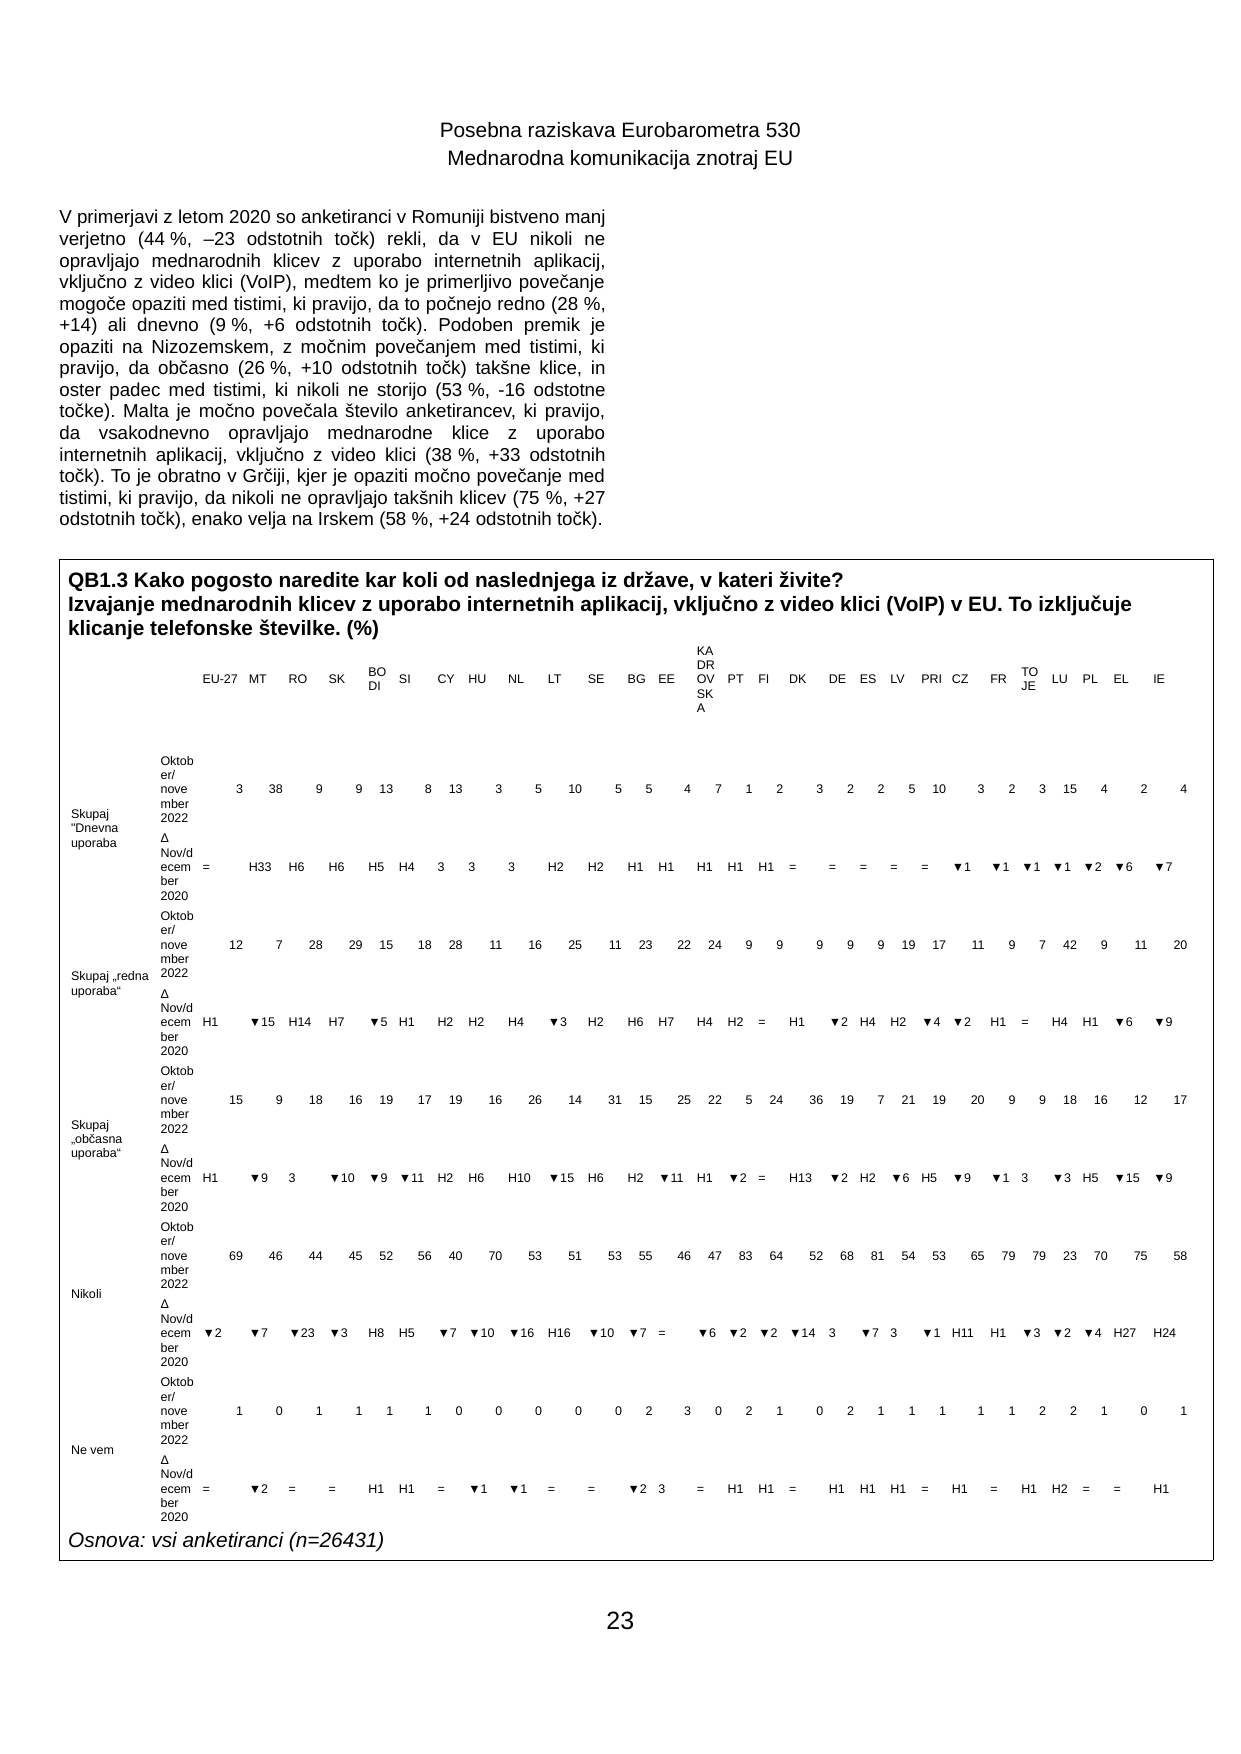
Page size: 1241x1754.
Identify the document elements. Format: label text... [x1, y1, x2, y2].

table_cell 11 [465, 906, 505, 983]
table_cell ▼1 [465, 1450, 505, 1527]
table_cell 13 [434, 750, 465, 828]
table_cell 58 [1150, 1217, 1190, 1294]
table_cell ▼7 [1150, 828, 1190, 906]
table_cell Н1 [725, 1450, 755, 1527]
table_cell 28 [285, 906, 325, 983]
table_cell 9 [786, 906, 826, 983]
table_cell Н1 [786, 984, 826, 1061]
table_cell ▼9 [365, 1139, 396, 1217]
table_cell = [694, 1450, 724, 1527]
table_cell 12 [199, 906, 246, 983]
table_header FR [987, 640, 1018, 718]
table_cell 16 [465, 1061, 505, 1139]
table_cell [285, 718, 325, 750]
table_cell 0 [465, 1372, 505, 1450]
table_cell Н4 [396, 828, 434, 906]
table_header BODI [365, 640, 396, 718]
table_header EL [1110, 640, 1150, 718]
table_cell [857, 718, 887, 750]
table_cell = [434, 1450, 465, 1527]
table_cell 1 [1080, 1372, 1110, 1450]
table_cell Н1 [987, 1294, 1018, 1372]
table_cell 64 [755, 1217, 786, 1294]
table_cell = [325, 1450, 365, 1527]
table_cell = [199, 1450, 246, 1527]
table_cell [199, 718, 246, 750]
table_cell ▼7 [625, 1294, 655, 1372]
table_cell Н1 [755, 1450, 786, 1527]
table_cell ▼11 [396, 1139, 434, 1217]
table_cell [68, 718, 157, 750]
table_cell Δ Nov/december 2020 [158, 1294, 199, 1372]
table_cell 9 [857, 906, 887, 983]
table_cell ▼9 [949, 1139, 987, 1217]
table_cell [694, 718, 724, 750]
table_cell Н1 [725, 828, 755, 906]
table_cell 16 [325, 1061, 365, 1139]
table_cell 9 [987, 1061, 1018, 1139]
table_cell ▼6 [1110, 828, 1150, 906]
table_header MT [246, 640, 285, 718]
table_cell Н1 [1018, 1450, 1049, 1527]
table_cell ▼1 [1049, 828, 1079, 906]
table_cell 9 [725, 906, 755, 983]
table_cell = [655, 1294, 694, 1372]
table_cell ▼3 [325, 1294, 365, 1372]
table_cell ▼2 [755, 1294, 786, 1372]
table_cell [505, 718, 545, 750]
table_cell 9 [755, 906, 786, 983]
table_cell 10 [918, 750, 949, 828]
table_header SE [585, 640, 624, 718]
table_cell 4 [1080, 750, 1110, 828]
table_header EU-27 [199, 640, 246, 718]
table_cell [158, 718, 199, 750]
table_header PRI [918, 640, 949, 718]
table_cell ▼2 [246, 1450, 285, 1527]
table_header RO [285, 640, 325, 718]
table_cell 23 [625, 906, 655, 983]
table_cell 2 [1018, 1372, 1049, 1450]
table_cell [826, 718, 857, 750]
table_cell 70 [1080, 1217, 1110, 1294]
table_cell Н33 [246, 828, 285, 906]
table_cell = [199, 828, 246, 906]
table_cell Н2 [725, 984, 755, 1061]
table_cell 46 [246, 1217, 285, 1294]
table_cell 3 [434, 828, 465, 906]
table_cell 2 [1110, 750, 1150, 828]
table_cell 25 [545, 906, 585, 983]
table_cell [918, 718, 949, 750]
table_cell 26 [505, 1061, 545, 1139]
table_cell 3 [887, 1294, 918, 1372]
table_cell ▼6 [887, 1139, 918, 1217]
table_cell Skupaj "Dnevna uporaba [68, 750, 157, 906]
table_cell 31 [585, 1061, 624, 1139]
table_cell 24 [694, 906, 724, 983]
table_header [158, 640, 199, 718]
table_cell ▼14 [786, 1294, 826, 1372]
table_cell 2 [1049, 1372, 1079, 1450]
table_cell 47 [694, 1217, 724, 1294]
table_cell Н1 [987, 984, 1018, 1061]
table_cell 14 [545, 1061, 585, 1139]
table_cell [1018, 718, 1049, 750]
table_cell 18 [396, 906, 434, 983]
table_cell 0 [505, 1372, 545, 1450]
table_cell 22 [694, 1061, 724, 1139]
table_cell Н1 [755, 828, 786, 906]
table_cell [887, 718, 918, 750]
table_cell 3 [949, 750, 987, 828]
table_cell 1 [918, 1372, 949, 1450]
table_cell = [585, 1450, 624, 1527]
table_cell ▼2 [725, 1294, 755, 1372]
table_cell Δ Nov/december 2020 [158, 984, 199, 1061]
table_cell 7 [857, 1061, 887, 1139]
table_cell ▼1 [1018, 828, 1049, 906]
table_cell 3 [465, 750, 505, 828]
table_cell ▼16 [505, 1294, 545, 1372]
table_cell [786, 718, 826, 750]
table_cell Δ Nov/december 2020 [158, 828, 199, 906]
table_cell ▼2 [949, 984, 987, 1061]
table_cell 3 [1018, 1139, 1049, 1217]
table_cell ▼5 [365, 984, 396, 1061]
table_cell = [987, 1450, 1018, 1527]
table_cell 19 [887, 906, 918, 983]
table_cell 9 [1018, 1061, 1049, 1139]
table_cell [625, 718, 655, 750]
table_cell = [918, 1450, 949, 1527]
table_cell 3 [655, 1372, 694, 1450]
table_cell 1 [1150, 1372, 1190, 1450]
table_cell [949, 718, 987, 750]
table_cell ▼9 [246, 1139, 285, 1217]
table_header LT [545, 640, 585, 718]
table_cell [755, 718, 786, 750]
table_cell Н1 [694, 828, 724, 906]
table_cell 28 [434, 906, 465, 983]
table_cell 9 [826, 906, 857, 983]
table_cell Н2 [887, 984, 918, 1061]
table_cell Н14 [285, 984, 325, 1061]
table_cell 9 [246, 1061, 285, 1139]
table_cell 3 [655, 1450, 694, 1527]
table_cell ▼1 [949, 828, 987, 906]
table_cell Oktober/november 2022 [158, 1217, 199, 1294]
table_cell Н1 [826, 1450, 857, 1527]
table_cell = [1080, 1450, 1110, 1527]
table_cell 21 [887, 1061, 918, 1139]
table_cell ▼1 [505, 1450, 545, 1527]
table_cell Н4 [505, 984, 545, 1061]
table_cell 2 [826, 1372, 857, 1450]
table_cell 36 [786, 1061, 826, 1139]
table_cell 17 [396, 1061, 434, 1139]
table_header BG [625, 640, 655, 718]
table_cell 5 [887, 750, 918, 828]
table_cell 1 [887, 1372, 918, 1450]
table_cell Н1 [625, 828, 655, 906]
table_cell Oktober/november 2022 [158, 1372, 199, 1450]
table_cell 9 [987, 906, 1018, 983]
table_cell Н1 [949, 1450, 987, 1527]
table_cell 11 [585, 906, 624, 983]
table_cell 20 [949, 1061, 987, 1139]
table_cell Н2 [465, 984, 505, 1061]
table_cell Н1 [365, 1450, 396, 1527]
table_cell = [755, 984, 786, 1061]
table_cell 16 [505, 906, 545, 983]
table_cell 38 [246, 750, 285, 828]
table_cell [365, 718, 396, 750]
table_cell Н6 [285, 828, 325, 906]
table_cell ▼2 [1049, 1294, 1079, 1372]
table_cell 9 [285, 750, 325, 828]
table_cell ▼2 [1080, 828, 1110, 906]
table_cell ▼2 [725, 1139, 755, 1217]
table_cell Н1 [199, 1139, 246, 1217]
table_cell 17 [918, 906, 949, 983]
table_cell [987, 718, 1018, 750]
table_cell 1 [285, 1372, 325, 1450]
table_cell ▼9 [1150, 984, 1190, 1061]
table_cell Н2 [1049, 1450, 1079, 1527]
table_cell 8 [396, 750, 434, 828]
table_cell Н5 [918, 1139, 949, 1217]
table_cell 53 [505, 1217, 545, 1294]
text Osnova: vsi anketiranci (n=26431) [68, 1527, 1204, 1551]
table_cell 0 [545, 1372, 585, 1450]
table_cell 2 [826, 750, 857, 828]
table_cell Oktober/november 2022 [158, 750, 199, 828]
table_cell 19 [826, 1061, 857, 1139]
table_cell Н1 [694, 1139, 724, 1217]
table_header EE [655, 640, 694, 718]
table_cell Н1 [396, 984, 434, 1061]
table_cell Н11 [949, 1294, 987, 1372]
text QB1.3 Kako pogosto naredite kar koli od naslednjega iz države, v kateri živite? [68, 568, 1204, 592]
table_cell 9 [325, 750, 365, 828]
table_cell 22 [655, 906, 694, 983]
table_cell = [786, 1450, 826, 1527]
table_header HU [465, 640, 505, 718]
table_cell Н4 [1049, 984, 1079, 1061]
table_cell Н27 [1110, 1294, 1150, 1372]
table_cell 4 [1150, 750, 1190, 828]
table_cell 7 [1018, 906, 1049, 983]
table_cell ▼3 [1018, 1294, 1049, 1372]
table_cell ▼4 [918, 984, 949, 1061]
table_cell ▼6 [1110, 984, 1150, 1061]
table_cell ▼1 [918, 1294, 949, 1372]
table_cell 3 [465, 828, 505, 906]
table_cell 12 [1110, 1061, 1150, 1139]
table_cell Н10 [505, 1139, 545, 1217]
table_cell Н1 [396, 1450, 434, 1527]
table_cell = [755, 1139, 786, 1217]
table_header IE [1150, 640, 1190, 718]
table_cell 65 [949, 1217, 987, 1294]
table_header CZ [949, 640, 987, 718]
table_cell = [545, 1450, 585, 1527]
table_cell [1110, 718, 1150, 750]
table_cell Н4 [694, 984, 724, 1061]
table_cell ▼4 [1080, 1294, 1110, 1372]
table_cell 3 [826, 1294, 857, 1372]
table_cell ▼10 [585, 1294, 624, 1372]
table_header PT [725, 640, 755, 718]
table_cell Н1 [1080, 984, 1110, 1061]
table_cell 15 [625, 1061, 655, 1139]
table_cell 3 [505, 828, 545, 906]
table_cell 5 [505, 750, 545, 828]
table_cell Н16 [545, 1294, 585, 1372]
table_cell ▼15 [246, 984, 285, 1061]
text Izvajanje mednarodnih klicev z uporabo internetnih aplikacij, vključno z video klici (VoIP) v EU. To izključuje klicanje telefonske številke. (%) [68, 592, 1204, 640]
table_header LV [887, 640, 918, 718]
table_cell Skupaj „redna uporaba“ [68, 906, 157, 1061]
table_cell 55 [625, 1217, 655, 1294]
table_cell ▼7 [246, 1294, 285, 1372]
table_cell Н1 [1150, 1450, 1190, 1527]
table_cell Oktober/november 2022 [158, 1061, 199, 1139]
table_cell 46 [655, 1217, 694, 1294]
table_cell 5 [625, 750, 655, 828]
table_cell Н5 [1080, 1139, 1110, 1217]
table_cell Н2 [585, 984, 624, 1061]
table_cell [655, 718, 694, 750]
table_cell 79 [1018, 1217, 1049, 1294]
table_cell 2 [625, 1372, 655, 1450]
table_header SI [396, 640, 434, 718]
table_cell 1 [949, 1372, 987, 1450]
table_cell [325, 718, 365, 750]
table_cell ▼2 [826, 1139, 857, 1217]
table_cell = [918, 828, 949, 906]
table_cell 51 [545, 1217, 585, 1294]
table_cell = [786, 828, 826, 906]
table_cell ▼7 [434, 1294, 465, 1372]
table_cell 40 [434, 1217, 465, 1294]
table_cell Н2 [434, 1139, 465, 1217]
table_cell 2 [755, 750, 786, 828]
table_cell Н2 [625, 1139, 655, 1217]
table_cell 4 [655, 750, 694, 828]
table_cell 25 [655, 1061, 694, 1139]
table_cell 10 [545, 750, 585, 828]
table_cell 15 [365, 906, 396, 983]
table_cell [434, 718, 465, 750]
table_cell 18 [1049, 1061, 1079, 1139]
table_cell 24 [755, 1061, 786, 1139]
table_cell = [1110, 1450, 1150, 1527]
table_cell ▼3 [1049, 1139, 1079, 1217]
table_cell 1 [396, 1372, 434, 1450]
table_cell 0 [434, 1372, 465, 1450]
table_cell 45 [325, 1217, 365, 1294]
table_header LU [1049, 640, 1079, 718]
table_cell 2 [987, 750, 1018, 828]
table_header CY [434, 640, 465, 718]
table_cell 1 [755, 1372, 786, 1450]
table_cell [465, 718, 505, 750]
table_cell ▼15 [1110, 1139, 1150, 1217]
table_cell Н1 [199, 984, 246, 1061]
table_header DK [786, 640, 826, 718]
table_cell 3 [285, 1139, 325, 1217]
table_cell 7 [694, 750, 724, 828]
table_cell Н5 [365, 828, 396, 906]
table_cell Н5 [396, 1294, 434, 1372]
table_cell Н6 [465, 1139, 505, 1217]
table_header DE [826, 640, 857, 718]
table_cell 75 [1110, 1217, 1150, 1294]
table_cell Н2 [545, 828, 585, 906]
table_header FI [755, 640, 786, 718]
table_cell = [826, 828, 857, 906]
table_cell 70 [465, 1217, 505, 1294]
table_cell Н6 [585, 1139, 624, 1217]
table_cell 16 [1080, 1061, 1110, 1139]
table_cell 13 [365, 750, 396, 828]
table_cell Δ Nov/december 2020 [158, 1450, 199, 1527]
table_cell 17 [1150, 1061, 1190, 1139]
table_header KADROVSKA [694, 640, 724, 718]
table_cell ▼15 [545, 1139, 585, 1217]
table_cell 29 [325, 906, 365, 983]
table_cell 9 [1080, 906, 1110, 983]
table_cell ▼23 [285, 1294, 325, 1372]
table_cell 0 [1110, 1372, 1150, 1450]
table_cell 52 [365, 1217, 396, 1294]
table_cell ▼2 [625, 1450, 655, 1527]
table_header SK [325, 640, 365, 718]
table_cell Н24 [1150, 1294, 1190, 1372]
table_cell Nikoli [68, 1217, 157, 1372]
table_cell 3 [1018, 750, 1049, 828]
table_cell [396, 718, 434, 750]
table_cell 11 [949, 906, 987, 983]
table_cell Н2 [434, 984, 465, 1061]
table_cell 52 [786, 1217, 826, 1294]
table_cell [1150, 718, 1190, 750]
table_cell 1 [725, 750, 755, 828]
table_cell Н2 [857, 1139, 887, 1217]
table_header PL [1080, 640, 1110, 718]
table_cell [725, 718, 755, 750]
table_cell Н2 [585, 828, 624, 906]
table_cell 1 [987, 1372, 1018, 1450]
table_cell 11 [1110, 906, 1150, 983]
table_cell 19 [365, 1061, 396, 1139]
table_cell = [887, 828, 918, 906]
table_cell ▼10 [465, 1294, 505, 1372]
table_cell 83 [725, 1217, 755, 1294]
table_cell 42 [1049, 906, 1079, 983]
table_cell [545, 718, 585, 750]
table_cell 0 [585, 1372, 624, 1450]
table_cell [246, 718, 285, 750]
text V primerjavi z letom 2020 so anketiranci v Romuniji bistveno manj verjetno (44 %, –23 odstotnih točk) rekli, da v EU nikoli ne opravljajo mednarodnih klicev z uporabo internetnih aplikacij, vključno z video klici (VoIP), medtem ko je primerljivo povečanje mogoče opaziti med tistimi, ki pravijo, da to počnejo redno (28 %, +14) ali dnevno (9 %, +6 odstotnih točk). Podoben premik je opaziti na Nizozemskem, z močnim povečanjem med tistimi, ki pravijo, da občasno (26 %, +10 odstotnih točk) takšne klice, in oster padec med tistimi, ki nikoli ne storijo (53 %, -16 odstotne točke). Malta je močno povečala število anketirancev, ki pravijo, da vsakodnevno opravljajo mednarodne klice z uporabo internetnih aplikacij, vključno z video klici (38 %, +33 odstotnih točk). To je obratno v Grčiji, kjer je opaziti močno povečanje med tistimi, ki pravijo, da nikoli ne opravljajo takšnih klicev (75 %, +27 odstotnih točk), enako velja na Irskem (58 %, +24 odstotnih točk). [59, 206, 605, 530]
table_cell Н6 [625, 984, 655, 1061]
table_cell = [285, 1450, 325, 1527]
table_cell ▼2 [826, 984, 857, 1061]
table_cell 44 [285, 1217, 325, 1294]
table_cell [1049, 718, 1079, 750]
table_cell 53 [585, 1217, 624, 1294]
table_cell 0 [694, 1372, 724, 1450]
table_cell 2 [725, 1372, 755, 1450]
table_header NL [505, 640, 545, 718]
table_cell Н6 [325, 828, 365, 906]
table_cell ▼1 [987, 1139, 1018, 1217]
table_cell 5 [585, 750, 624, 828]
table_cell 0 [786, 1372, 826, 1450]
table_cell ▼6 [694, 1294, 724, 1372]
table_cell 79 [987, 1217, 1018, 1294]
table_cell [585, 718, 624, 750]
table_cell [1080, 718, 1110, 750]
table_cell 0 [246, 1372, 285, 1450]
table_cell 1 [857, 1372, 887, 1450]
table_cell ▼7 [857, 1294, 887, 1372]
table_cell 3 [199, 750, 246, 828]
table_cell ▼10 [325, 1139, 365, 1217]
table_cell ▼9 [1150, 1139, 1190, 1217]
table_cell Skupaj „občasna uporaba“ [68, 1061, 157, 1217]
table_cell 19 [434, 1061, 465, 1139]
table_cell Δ Nov/december 2020 [158, 1139, 199, 1217]
table_cell Н1 [655, 828, 694, 906]
table_cell 20 [1150, 906, 1190, 983]
table_cell Н8 [365, 1294, 396, 1372]
table_cell = [857, 828, 887, 906]
table_cell 19 [918, 1061, 949, 1139]
table_cell ▼1 [987, 828, 1018, 906]
table_cell Н7 [655, 984, 694, 1061]
table_cell 1 [325, 1372, 365, 1450]
table_cell Ne vem [68, 1372, 157, 1527]
table_cell ▼11 [655, 1139, 694, 1217]
table_header ES [857, 640, 887, 718]
table_cell 5 [725, 1061, 755, 1139]
table_cell Н4 [857, 984, 887, 1061]
table_header TO JE [1018, 640, 1049, 718]
table_cell 3 [786, 750, 826, 828]
table_cell 69 [199, 1217, 246, 1294]
table_cell = [1018, 984, 1049, 1061]
table_header [68, 640, 157, 718]
table_cell 81 [857, 1217, 887, 1294]
table_cell 7 [246, 906, 285, 983]
table_cell 54 [887, 1217, 918, 1294]
table_cell 1 [199, 1372, 246, 1450]
table_cell 15 [199, 1061, 246, 1139]
table_cell Н7 [325, 984, 365, 1061]
table_cell Н13 [786, 1139, 826, 1217]
table_cell Н1 [887, 1450, 918, 1527]
table_cell 56 [396, 1217, 434, 1294]
table_cell Н1 [857, 1450, 887, 1527]
table_cell 1 [365, 1372, 396, 1450]
table_cell 68 [826, 1217, 857, 1294]
table_cell 53 [918, 1217, 949, 1294]
table_cell ▼2 [199, 1294, 246, 1372]
table_cell Oktober/november 2022 [158, 906, 199, 983]
table_cell 23 [1049, 1217, 1079, 1294]
table_cell 2 [857, 750, 887, 828]
table_cell 18 [285, 1061, 325, 1139]
table_cell ▼3 [545, 984, 585, 1061]
table_cell 15 [1049, 750, 1079, 828]
